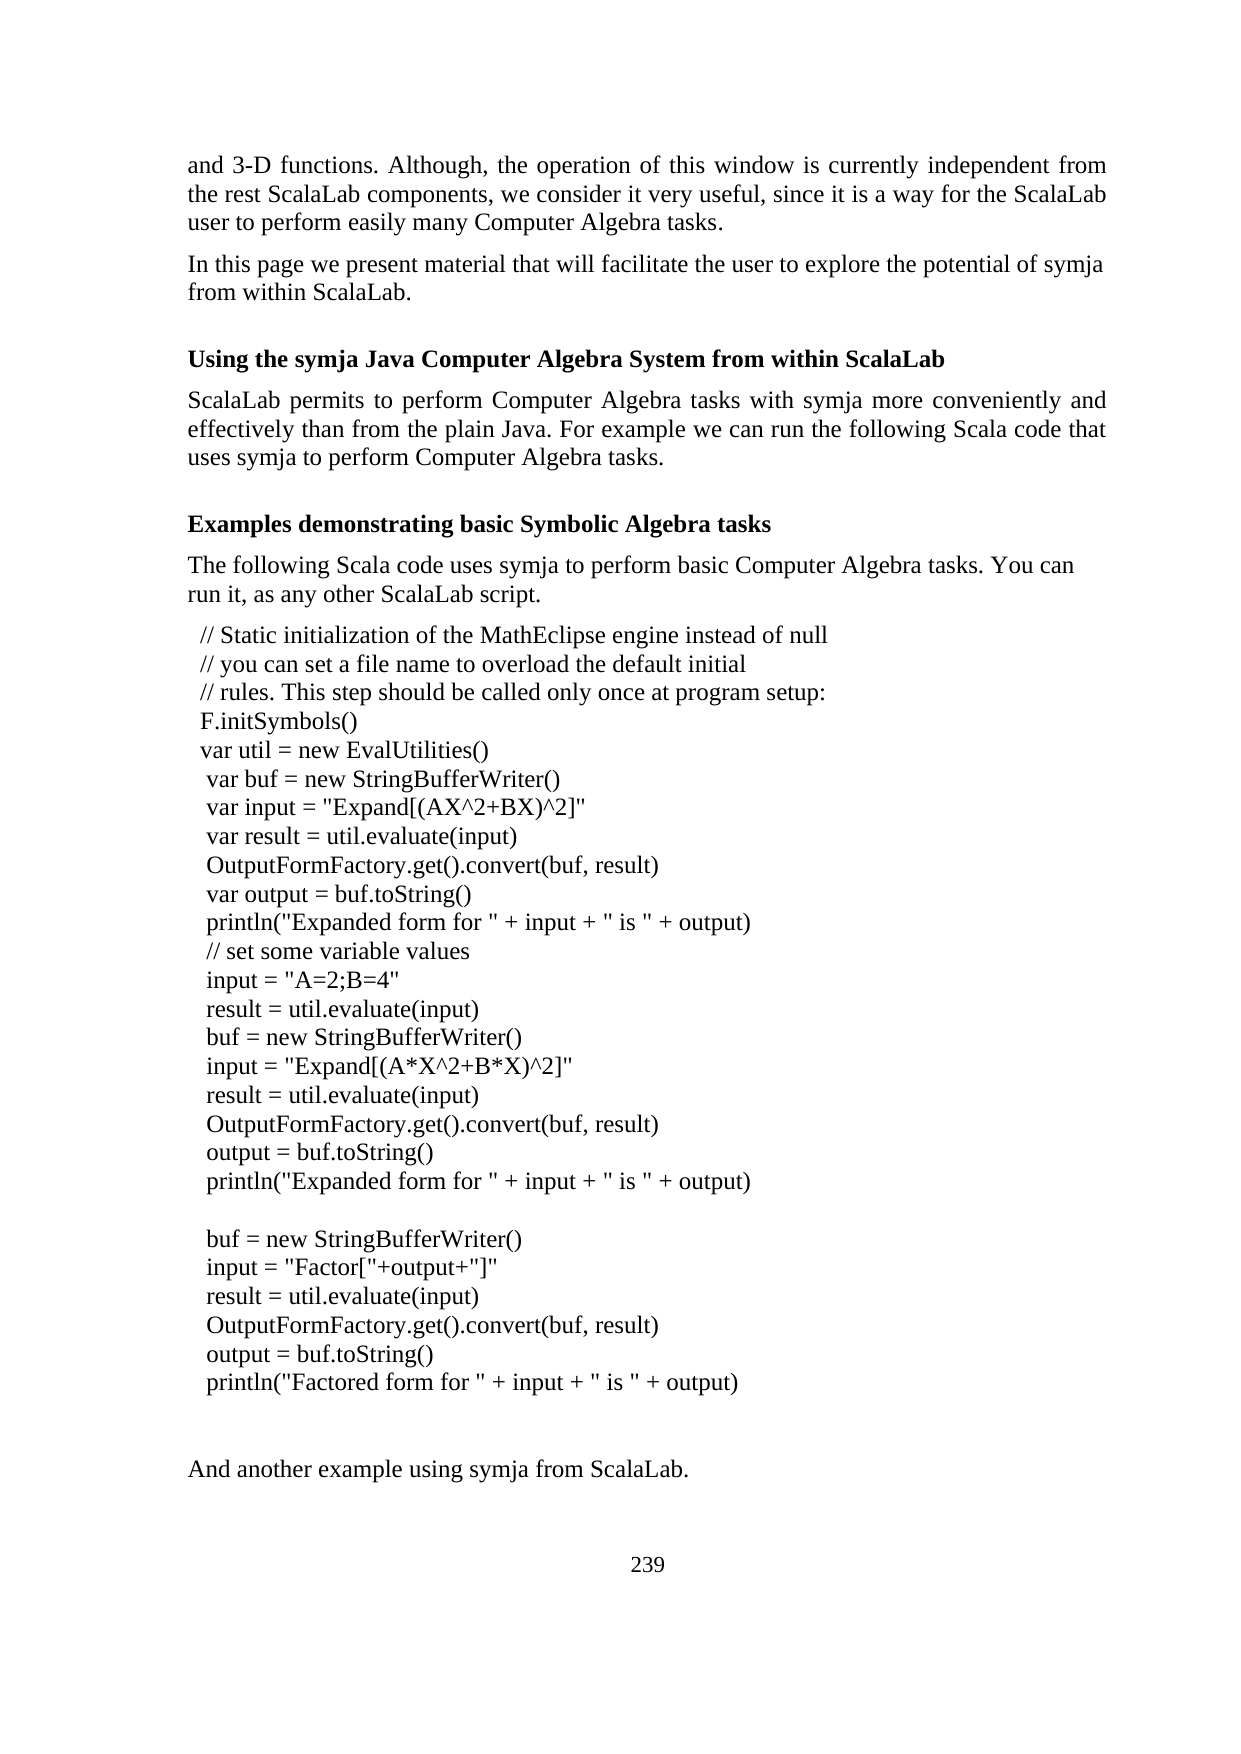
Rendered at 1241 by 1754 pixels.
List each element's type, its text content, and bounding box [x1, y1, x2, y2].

text println("Expanded form for " + input + " is " + output) [187, 1166, 1108, 1195]
text OutputFormFactory.get().convert(buf, result) [187, 1109, 1108, 1137]
text input = "Expand[(A*X^2+B*X)^2]" [187, 1051, 1108, 1080]
text And another example using symja from ScalaLab. [187, 1454, 1108, 1483]
subtitle Examples demonstrating basic Symbolic Algebra tasks [187, 509, 1108, 537]
text output = buf.toString() [187, 1339, 1108, 1367]
subtitle Using the symja Java Computer Algebra System from within ScalaLab [187, 344, 1108, 372]
text // you can set a file name to overload the default initial [187, 649, 1108, 677]
text var output = buf.toString() [187, 879, 1108, 907]
text OutputFormFactory.get().convert(buf, result) [187, 850, 1108, 879]
text F.initSymbols() [187, 706, 1108, 735]
text // Static initialization of the MathEclipse engine instead of null [187, 620, 1108, 649]
text println("Factored form for " + input + " is " + output) [187, 1367, 1108, 1396]
text input = "Factor["+output+"]" [187, 1252, 1108, 1281]
text var result = util.evaluate(input) [187, 821, 1108, 850]
text // rules. This step should be called only once at program setup: [187, 677, 1108, 706]
text var input = "Expand[(AX^2+BX)^2]" [187, 792, 1108, 821]
text input = "A=2;B=4" [187, 965, 1108, 994]
text buf = new StringBufferWriter() [187, 1224, 1108, 1252]
text result = util.evaluate(input) [187, 1080, 1108, 1109]
text The following Scala code uses symja to perform basic Computer Algebra tasks. You can run it, as any other ScalaLab script. [187, 550, 1108, 607]
text result = util.evaluate(input) [187, 1281, 1108, 1310]
text buf = new StringBufferWriter() [187, 1022, 1108, 1051]
text println("Expanded form for " + input + " is " + output) [187, 907, 1108, 936]
text In this page we present material that will facilitate the user to explore the potential of symja from within ScalaLab. [187, 249, 1108, 306]
text var util = new EvalUtilities() [187, 735, 1108, 764]
text ScalaLab permits to perform Computer Algebra tasks with symja more conveniently and effectively than from the plain Java. For example we can run the following Scala code that uses symja to perform Computer Algebra tasks. [187, 385, 1108, 471]
text result = util.evaluate(input) [187, 994, 1108, 1022]
text // set some variable values [187, 936, 1108, 965]
text output = buf.toString() [187, 1137, 1108, 1166]
text var buf = new StringBufferWriter() [187, 764, 1108, 792]
text and 3-D functions. Although, the operation of this window is currently independent from the rest ScalaLab components, we consider it very useful, since it is a way for the ScalaLab user to perform easily many Computer Algebra tasks. [187, 150, 1108, 236]
text OutputFormFactory.get().convert(buf, result) [187, 1310, 1108, 1339]
